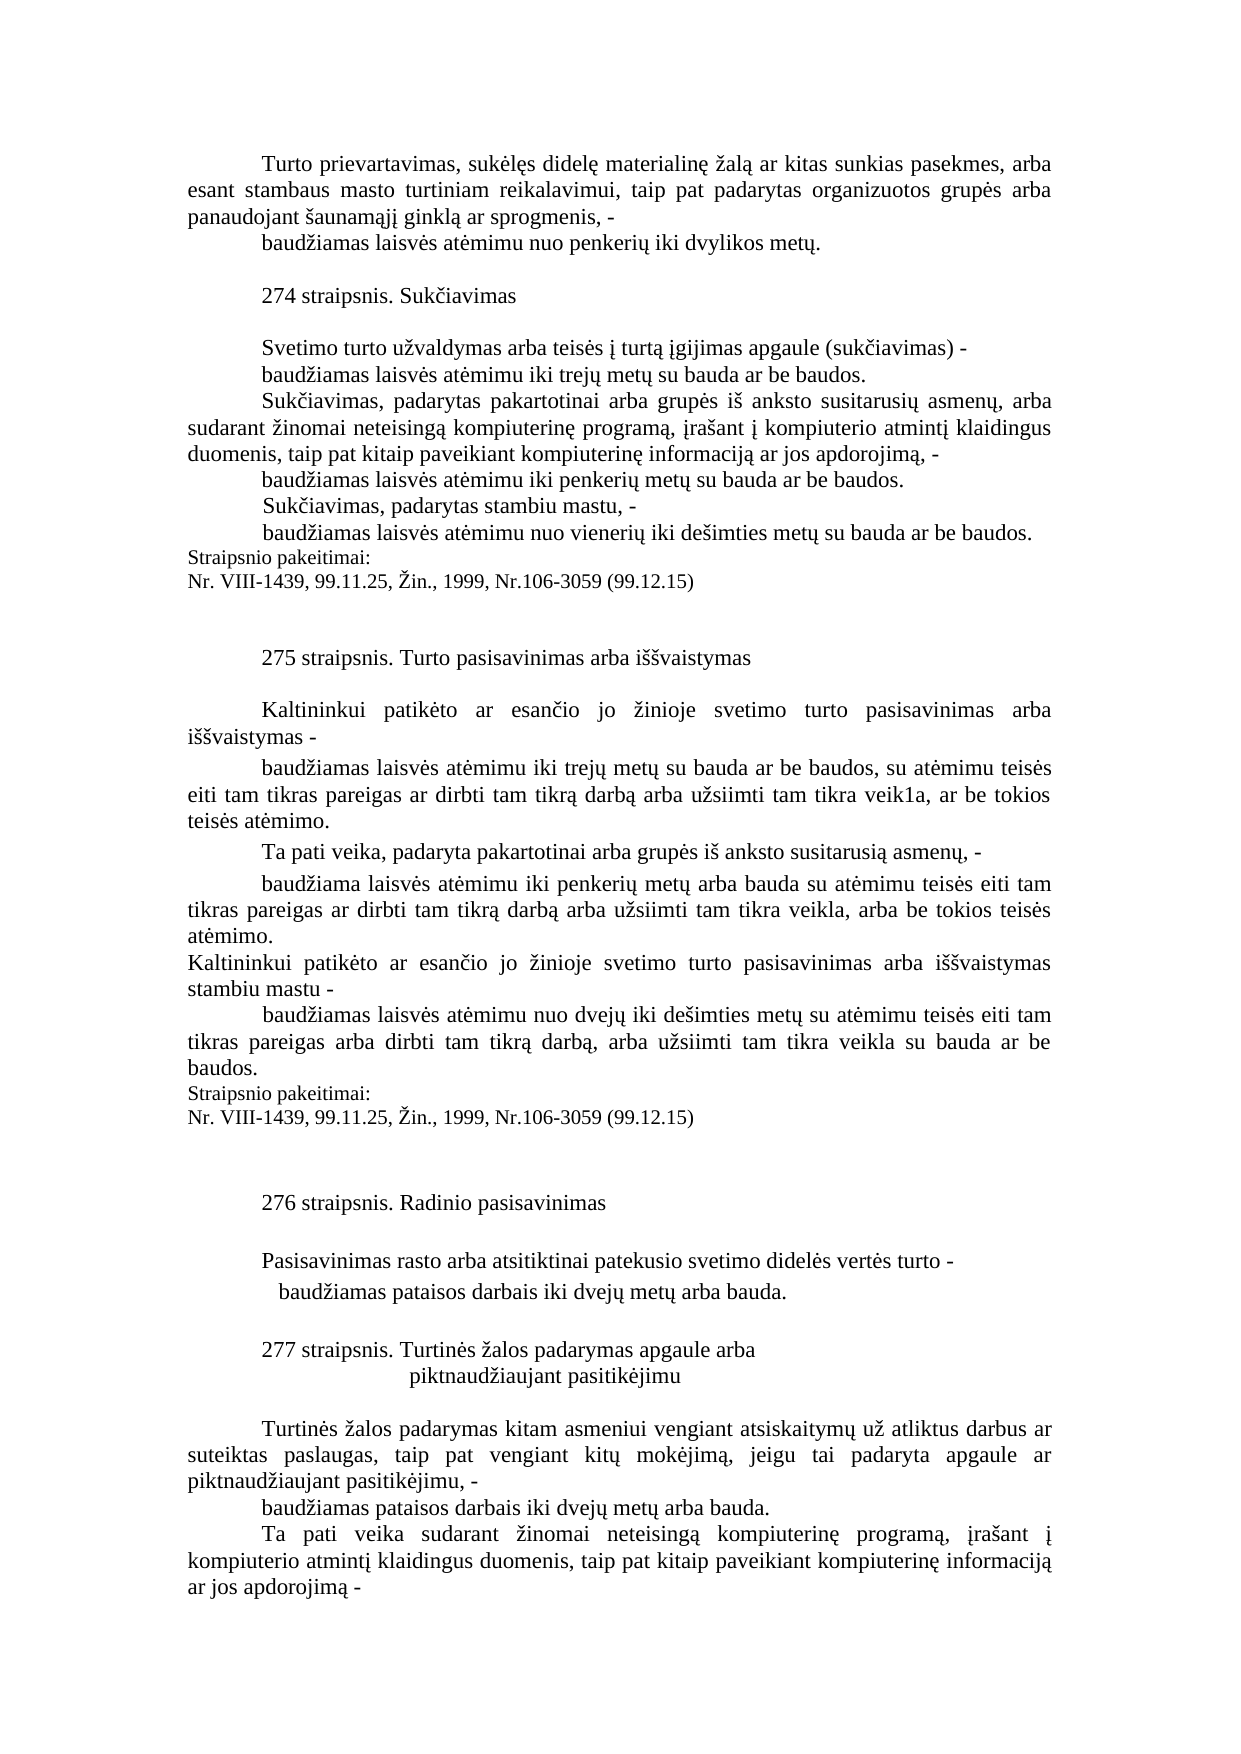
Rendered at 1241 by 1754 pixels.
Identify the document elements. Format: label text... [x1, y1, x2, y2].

text Nr. VIII-1439, 99.11.25, Žin., 1999, Nr.106-3059 (99.12.15) [187, 1104, 1053, 1129]
text 277 straipsnis. Turtinės žalos padarymas apgaule arba [261, 1336, 1053, 1362]
text baudžiamas laisvės atėmimu iki trejų metų su bauda ar be baudos. [187, 361, 1053, 387]
text baudžiamas laisvės atėmimu iki trejų metų su bauda ar be baudos, su atėmimu teisės eiti tam tikras pareigas ar dirbti tam tikrą darbą arba užsiimti tam tikra veik1a, ar be tokios teisės atėmimo. [187, 754, 1053, 833]
text baudžiamas laisvės atėmimu nuo penkerių iki dvylikos metų. [187, 229, 1053, 255]
text 276 straipsnis. Radinio pasisavinimas [205, 1189, 1053, 1215]
text Ta pati veika sudarant žinomai neteisingą kompiuterinę programą, įrašant į kompiuterio atmintį klaidingus duomenis, taip pat kitaip paveikiant kompiuterinę informaciją ar jos apdorojimą - [187, 1520, 1053, 1599]
text Straipsnio pakeitimai: [187, 1081, 1053, 1104]
text 274 straipsnis. Sukčiavimas [205, 282, 1053, 308]
text Nr. VIII-1439, 99.11.25, Žin., 1999, Nr.106-3059 (99.12.15) [187, 569, 1053, 593]
text Straipsnio pakeitimai: [187, 545, 1053, 569]
text piktnaudžiaujant pasitikėjimu [335, 1362, 1053, 1388]
text baudžiamas laisvės atėmimu iki penkerių metų su bauda ar be baudos. [187, 466, 1053, 493]
text baudžiamas pataisos darbais iki dvejų metų arba bauda. [204, 1278, 1053, 1304]
text Turtinės žalos padarymas kitam asmeniui vengiant atsiskaitymų už atliktus darbus ar suteiktas paslaugas, taip pat vengiant kitų mokėjimą, jeigu tai padaryta apgaule ar piktnaudžiaujant pasitikėjimu, - [187, 1415, 1053, 1494]
text Sukčiavimas, padarytas pakartotinai arba grupės iš anksto susitarusių asmenų, arba sudarant žinomai neteisingą kompiuterinę programą, įrašant į kompiuterio atmintį klaidingus duomenis, taip pat kitaip paveikiant kompiuterinę informaciją ar jos apdorojimą, - [187, 387, 1053, 466]
text Turto prievartavimas, sukėlęs didelę materialinę žalą ar kitas sunkias pasekmes, arba esant stambaus masto turtiniam reikalavimui, taip pat padarytas organizuotos grupės arba panaudojant šaunamąjį ginklą ar sprogmenis, - [187, 150, 1053, 229]
text baudžiamas pataisos darbais iki dvejų metų arba bauda. [187, 1494, 1053, 1520]
text baudžiamas laisvės atėmimu nuo vienerių iki dešimties metų su bauda ar be baudos. [187, 519, 1053, 545]
text Sukčiavimas, padarytas stambiu mastu, - [187, 493, 1053, 519]
text Pasisavinimas rasto arba atsitiktinai patekusio svetimo didelės vertės turto - [187, 1247, 1053, 1273]
text 275 straipsnis. Turto pasisavinimas arba iššvaistymas [212, 644, 1053, 670]
text baudžiama laisvės atėmimu iki penkerių metų arba bauda su atėmimu teisės eiti tam tikras pareigas ar dirbti tam tikrą darbą arba užsiimti tam tikra veikla, arba be tokios teisės atėmimo. [187, 870, 1053, 949]
text baudžiamas laisvės atėmimu nuo dvejų iki dešimties metų su atėmimu teisės eiti tam tikras pareigas arba dirbti tam tikrą darbą, arba užsiimti tam tikra veikla su bauda ar be baudos. [187, 1001, 1053, 1081]
text Ta pati veika, padaryta pakartotinai arba grupės iš anksto susitarusią asmenų, - [187, 838, 1053, 865]
text Kaltininkui patikėto ar esančio jo žinioje svetimo turto pasisavinimas arba iššvaistymas stambiu mastu - [187, 949, 1053, 1001]
text Kaltininkui patikėto ar esančio jo žinioje svetimo turto pasisavinimas arba iššvaistymas - [187, 697, 1053, 749]
text Svetimo turto užvaldymas arba teisės į turtą įgijimas apgaule (sukčiavimas) - [187, 334, 1053, 361]
